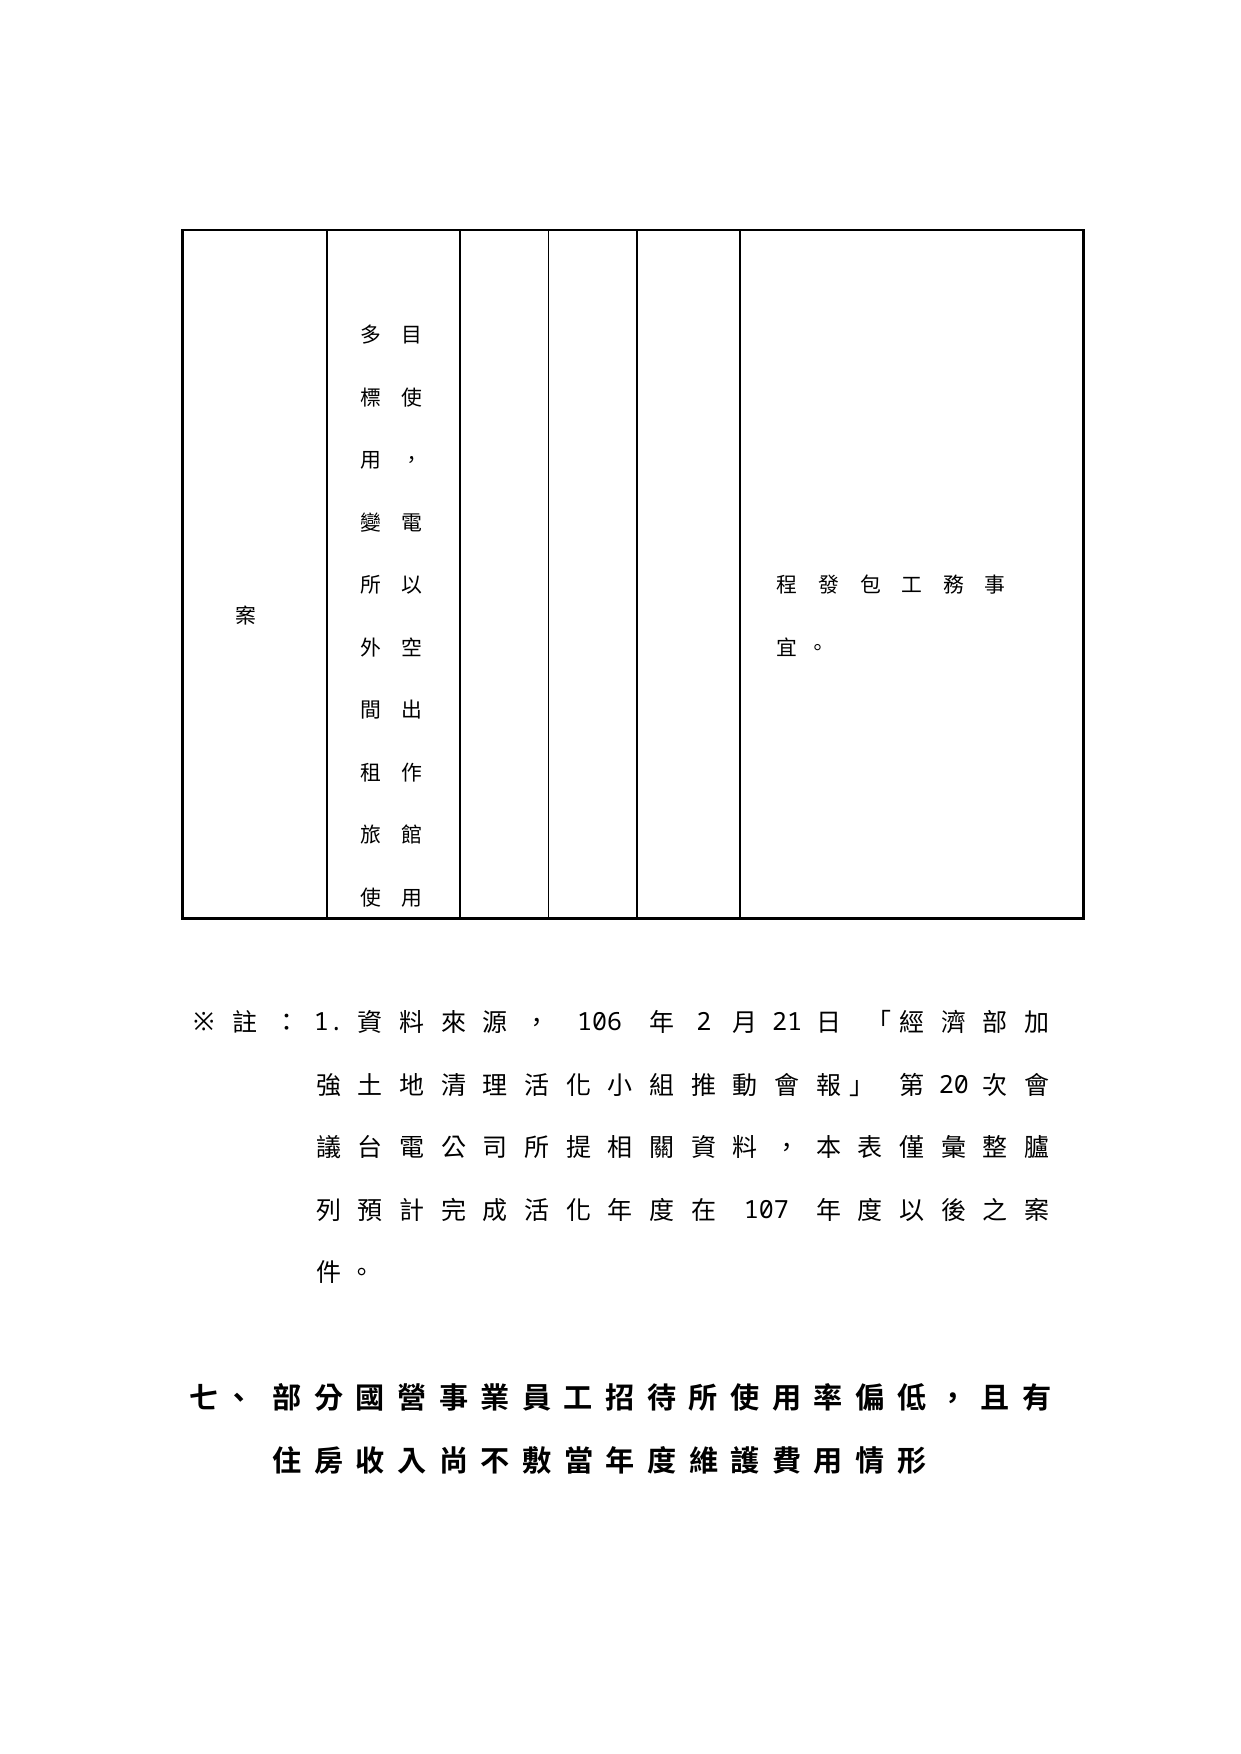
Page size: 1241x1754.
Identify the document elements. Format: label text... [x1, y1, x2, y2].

table_cell [638, 231, 739, 917]
table_cell 多目標使用，變電所以外空間出租作旅館使用 [328, 231, 459, 917]
table_cell [461, 231, 548, 917]
text ※註：1.資料來源，106年2月21日「經濟部加強土地清理活化小組推動會報」第20次會議台電公司所提相關資料，本表僅彙整臚列預計完成活化年度在107年度以後之案件。 [183, 979, 1058, 1292]
table_cell 案 [184, 231, 326, 917]
table_cell [549, 231, 636, 917]
table_cell 程發包工務事宜。 [741, 231, 1082, 917]
text 七、部分國營事業員工招待所使用率偏低，且有住房收入尚不敷當年度維護費用情形 [183, 1354, 1058, 1479]
